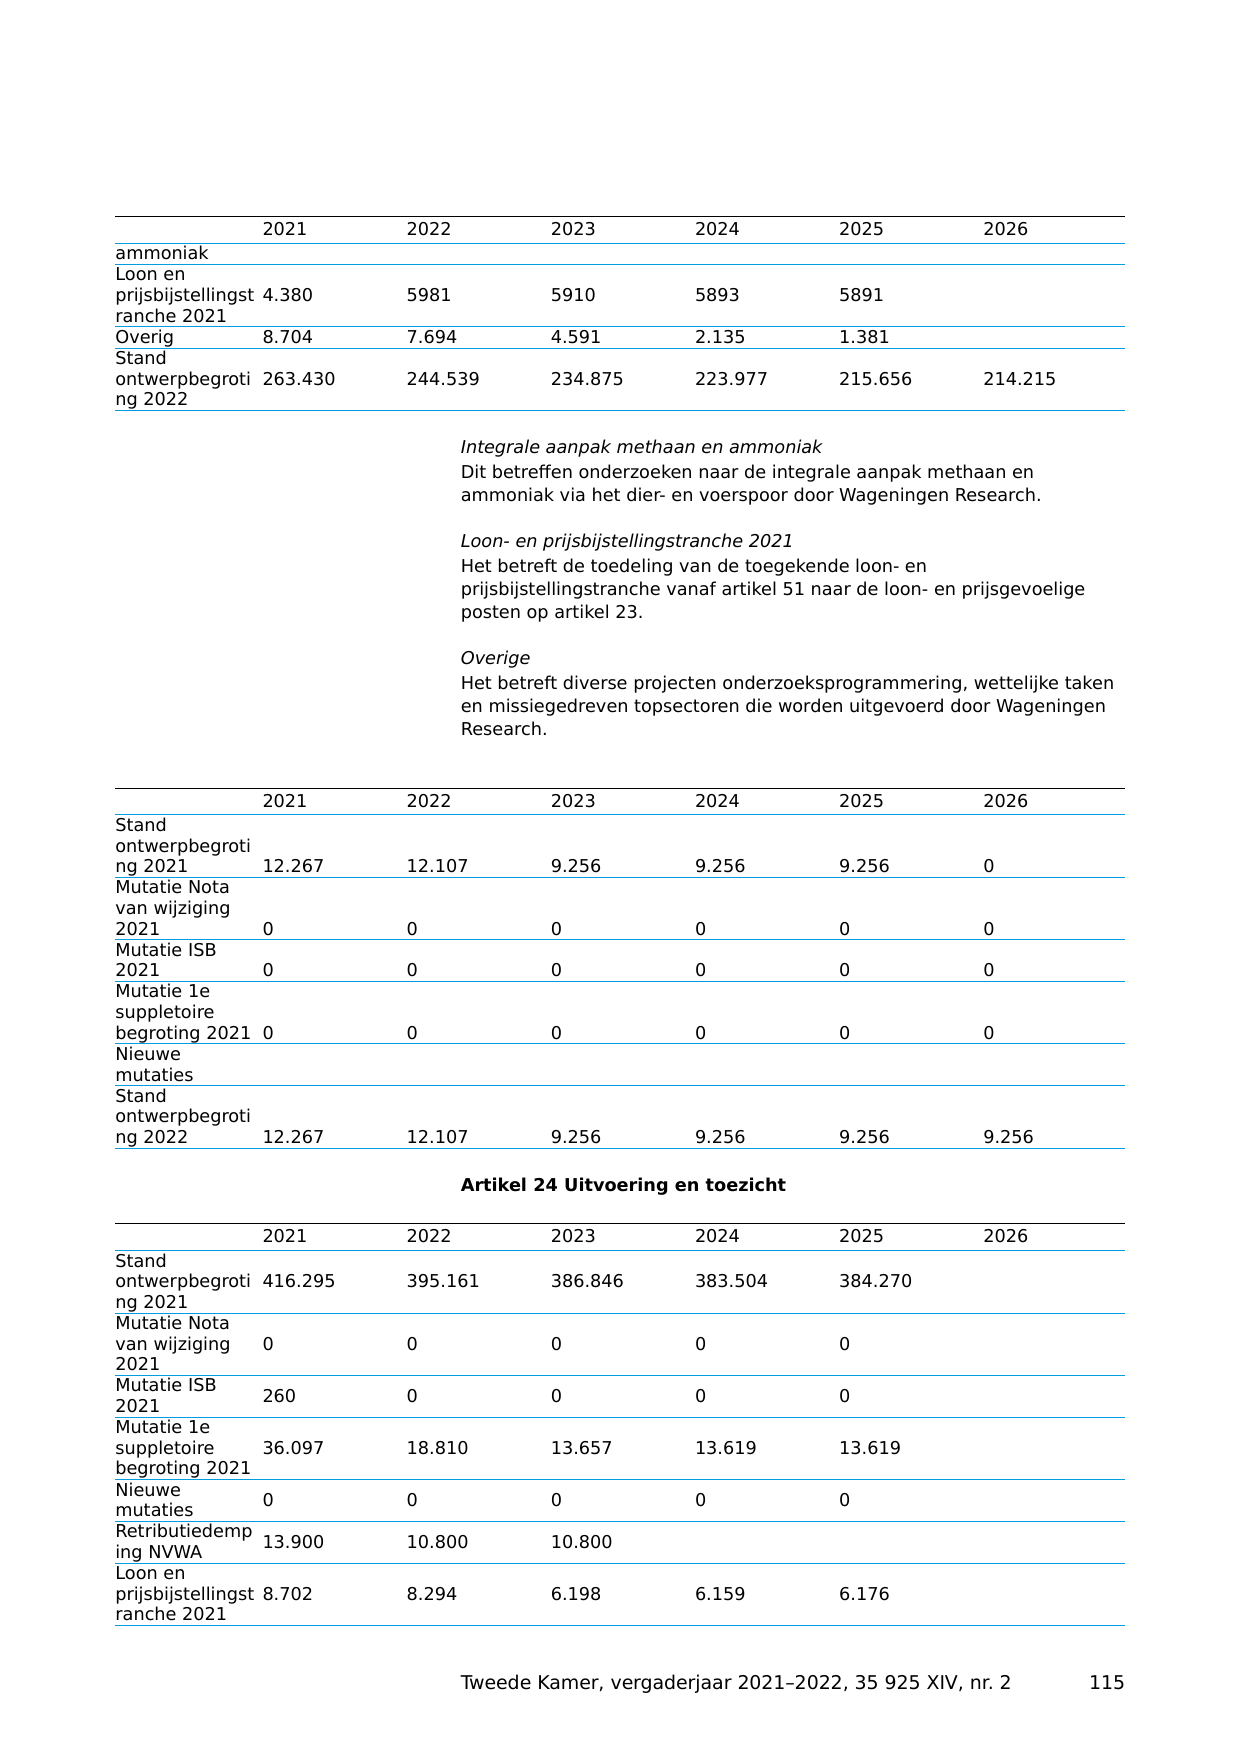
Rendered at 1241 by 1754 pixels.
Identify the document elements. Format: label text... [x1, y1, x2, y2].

table_cell 0 [692, 1314, 836, 1375]
table_cell 6.198 [548, 1564, 692, 1625]
table_cell 12.107 [404, 815, 548, 877]
table_cell 2026 [980, 1224, 1125, 1250]
table_cell [115, 789, 259, 814]
table_cell [980, 244, 1125, 264]
table_cell Stand ontwerpbegroting 2022 [115, 349, 259, 410]
table_cell 9.256 [692, 1086, 836, 1147]
table_cell 2026 [980, 217, 1125, 243]
table_cell 0 [692, 1376, 836, 1417]
table_cell 0 [404, 1376, 548, 1417]
table_cell 9.256 [980, 1086, 1125, 1147]
table_cell 244.539 [404, 349, 548, 410]
table_cell Retributiedemping NVWA [115, 1522, 259, 1562]
table_cell [836, 1522, 980, 1562]
table_cell 8.704 [259, 327, 403, 347]
table_cell 0 [980, 815, 1125, 877]
table_cell 13.619 [836, 1418, 980, 1479]
table_cell 0 [836, 878, 980, 939]
table_cell 0 [836, 1376, 980, 1417]
table_cell Mutatie ISB 2021 [115, 940, 259, 981]
table_cell 384.270 [836, 1251, 980, 1312]
table_cell [980, 1044, 1125, 1085]
table_cell [980, 327, 1125, 347]
table_cell 263.430 [259, 349, 403, 410]
table_cell [259, 1044, 403, 1085]
table_cell 9.256 [836, 1086, 980, 1147]
text Het betreft diverse projecten onderzoeksprogrammering, wettelijke taken en missiegedreven topsectoren die worden uitgevoerd door Wageningen Research. [461, 671, 1125, 739]
table_cell 0 [548, 878, 692, 939]
table_cell 0 [259, 982, 403, 1043]
text Overige [461, 646, 1125, 669]
table_cell 13.900 [259, 1522, 403, 1562]
table_cell Mutatie 1e suppletoire begroting 2021 [115, 982, 259, 1043]
table_cell [836, 244, 980, 264]
table_cell 9.256 [548, 1086, 692, 1147]
table_cell 260 [259, 1376, 403, 1417]
table_cell 0 [548, 1480, 692, 1521]
table_cell 2023 [548, 789, 692, 814]
table_cell 0 [404, 940, 548, 981]
table_cell 2023 [548, 217, 692, 243]
table_cell 0 [548, 940, 692, 981]
table_cell 0 [259, 1480, 403, 1521]
text Loon- en prijsbijstellingstranche 2021 [461, 529, 1125, 552]
table_cell 0 [259, 1314, 403, 1375]
table_header Uitgaven beleidsartikel 23 (bedragen x € 1.000) [115, 191, 1125, 216]
table_cell 2021 [259, 789, 403, 814]
table_cell 0 [404, 982, 548, 1043]
table_cell 0 [548, 1314, 692, 1375]
table_cell Stand ontwerpbegroting 2022 [115, 1086, 259, 1147]
table_cell [115, 217, 259, 243]
table_cell 2.135 [692, 327, 836, 347]
table_cell 2023 [548, 1224, 692, 1250]
table_cell Mutatie Nota van wijziging 2021 [115, 878, 259, 939]
table_cell 2024 [692, 789, 836, 814]
table_cell 214.215 [980, 349, 1125, 410]
table_cell [115, 1224, 259, 1250]
table_cell [980, 1314, 1125, 1375]
table_cell 0 [548, 1376, 692, 1417]
table_cell Nieuwe mutaties [115, 1044, 259, 1085]
table_cell 0 [836, 1480, 980, 1521]
table_cell [548, 244, 692, 264]
table_cell [980, 1522, 1125, 1562]
table_cell 2025 [836, 789, 980, 814]
table_cell [692, 1044, 836, 1085]
table_cell 9.256 [692, 815, 836, 877]
table_cell 0 [692, 982, 836, 1043]
table_cell 10.800 [548, 1522, 692, 1562]
table_cell Mutatie 1e suppletoire begroting 2021 [115, 1418, 259, 1479]
table_cell 0 [692, 1480, 836, 1521]
table_cell 2021 [259, 217, 403, 243]
table_cell 0 [836, 940, 980, 981]
table_cell Mutatie ISB 2021 [115, 1376, 259, 1417]
table_cell 0 [404, 878, 548, 939]
table_cell Mutatie Nota van wijziging 2021 [115, 1314, 259, 1375]
table_cell 12.267 [259, 1086, 403, 1147]
table_cell 8.702 [259, 1564, 403, 1625]
table_header Ontvangsten beleidsartikel 23 (bedragen x € 1.000) [115, 763, 1125, 787]
text Het betreft de toedeling van de toegekende loon- en prijsbijstellingstranche vanaf artikel 51 naar de loon- en prijsgevoelige posten op artikel 23. [461, 554, 1125, 623]
table_cell 9.256 [548, 815, 692, 877]
table_cell 12.107 [404, 1086, 548, 1147]
table_cell 395.161 [404, 1251, 548, 1312]
table_cell 13.657 [548, 1418, 692, 1479]
table_cell 8.294 [404, 1564, 548, 1625]
table_cell 2025 [836, 217, 980, 243]
table_cell 2024 [692, 1224, 836, 1250]
table_cell [404, 244, 548, 264]
table_cell [259, 244, 403, 264]
text Dit betreffen onderzoeken naar de integrale aanpak methaan en ammoniak via het dier- en voerspoor door Wageningen Research. [461, 460, 1125, 506]
table_cell Stand ontwerpbegroting 2021 [115, 815, 259, 877]
table_cell 2021 [259, 1224, 403, 1250]
table_cell [980, 1376, 1125, 1417]
table_cell 13.619 [692, 1418, 836, 1479]
table_cell 2022 [404, 1224, 548, 1250]
table_cell [692, 1522, 836, 1562]
table_cell 416.295 [259, 1251, 403, 1312]
table_cell 18.810 [404, 1418, 548, 1479]
table_cell 7.694 [404, 327, 548, 347]
table_cell 0 [548, 982, 692, 1043]
table_cell Loon en prijsbijstellingstranche 2021 [115, 1564, 259, 1625]
table_cell 6.176 [836, 1564, 980, 1625]
table_header Uitgaven beleidsartikel 24 (bedragen x € 1000) [115, 1198, 1125, 1223]
table_cell 4.591 [548, 327, 692, 347]
table_cell [980, 1418, 1125, 1479]
table_cell Stand ontwerpbegroting 2021 [115, 1251, 259, 1312]
table_cell 0 [692, 878, 836, 939]
table_cell Nieuwe mutaties [115, 1480, 259, 1521]
table_cell Overig [115, 327, 259, 347]
text Artikel 24 Uitvoering en toezicht [461, 1173, 1125, 1196]
table_cell 2025 [836, 1224, 980, 1250]
table_cell 0 [980, 878, 1125, 939]
table_cell 5910 [548, 265, 692, 326]
table_cell ammoniak [115, 244, 259, 264]
table_cell 0 [980, 940, 1125, 981]
table_cell 2022 [404, 217, 548, 243]
table_cell [980, 1564, 1125, 1625]
table_cell 0 [404, 1480, 548, 1521]
table_cell 9.256 [836, 815, 980, 877]
table_cell 0 [980, 982, 1125, 1043]
table_cell 10.800 [404, 1522, 548, 1562]
table_cell 234.875 [548, 349, 692, 410]
table_cell 12.267 [259, 815, 403, 877]
table_cell [836, 1044, 980, 1085]
table_cell 36.097 [259, 1418, 403, 1479]
table_cell [980, 1480, 1125, 1521]
table_cell 2024 [692, 217, 836, 243]
table_cell [980, 1251, 1125, 1312]
table_cell 5891 [836, 265, 980, 326]
table_cell 5893 [692, 265, 836, 326]
table_cell 0 [836, 1314, 980, 1375]
table_cell 383.504 [692, 1251, 836, 1312]
table_cell [404, 1044, 548, 1085]
table_cell 1.381 [836, 327, 980, 347]
table_cell [548, 1044, 692, 1085]
table_cell 0 [692, 940, 836, 981]
table_cell 6.159 [692, 1564, 836, 1625]
table_cell 0 [404, 1314, 548, 1375]
table_cell 215.656 [836, 349, 980, 410]
table_cell 2026 [980, 789, 1125, 814]
table_cell 0 [259, 878, 403, 939]
table_cell 5981 [404, 265, 548, 326]
table_cell 4.380 [259, 265, 403, 326]
table_cell 0 [259, 940, 403, 981]
table_cell 223.977 [692, 349, 836, 410]
table_cell 2022 [404, 789, 548, 814]
table_cell Loon en prijsbijstellingstranche 2021 [115, 265, 259, 326]
table_cell [980, 265, 1125, 326]
text Integrale aanpak methaan en ammoniak [461, 435, 1125, 458]
table_cell [692, 244, 836, 264]
table_cell 386.846 [548, 1251, 692, 1312]
table_cell 0 [836, 982, 980, 1043]
